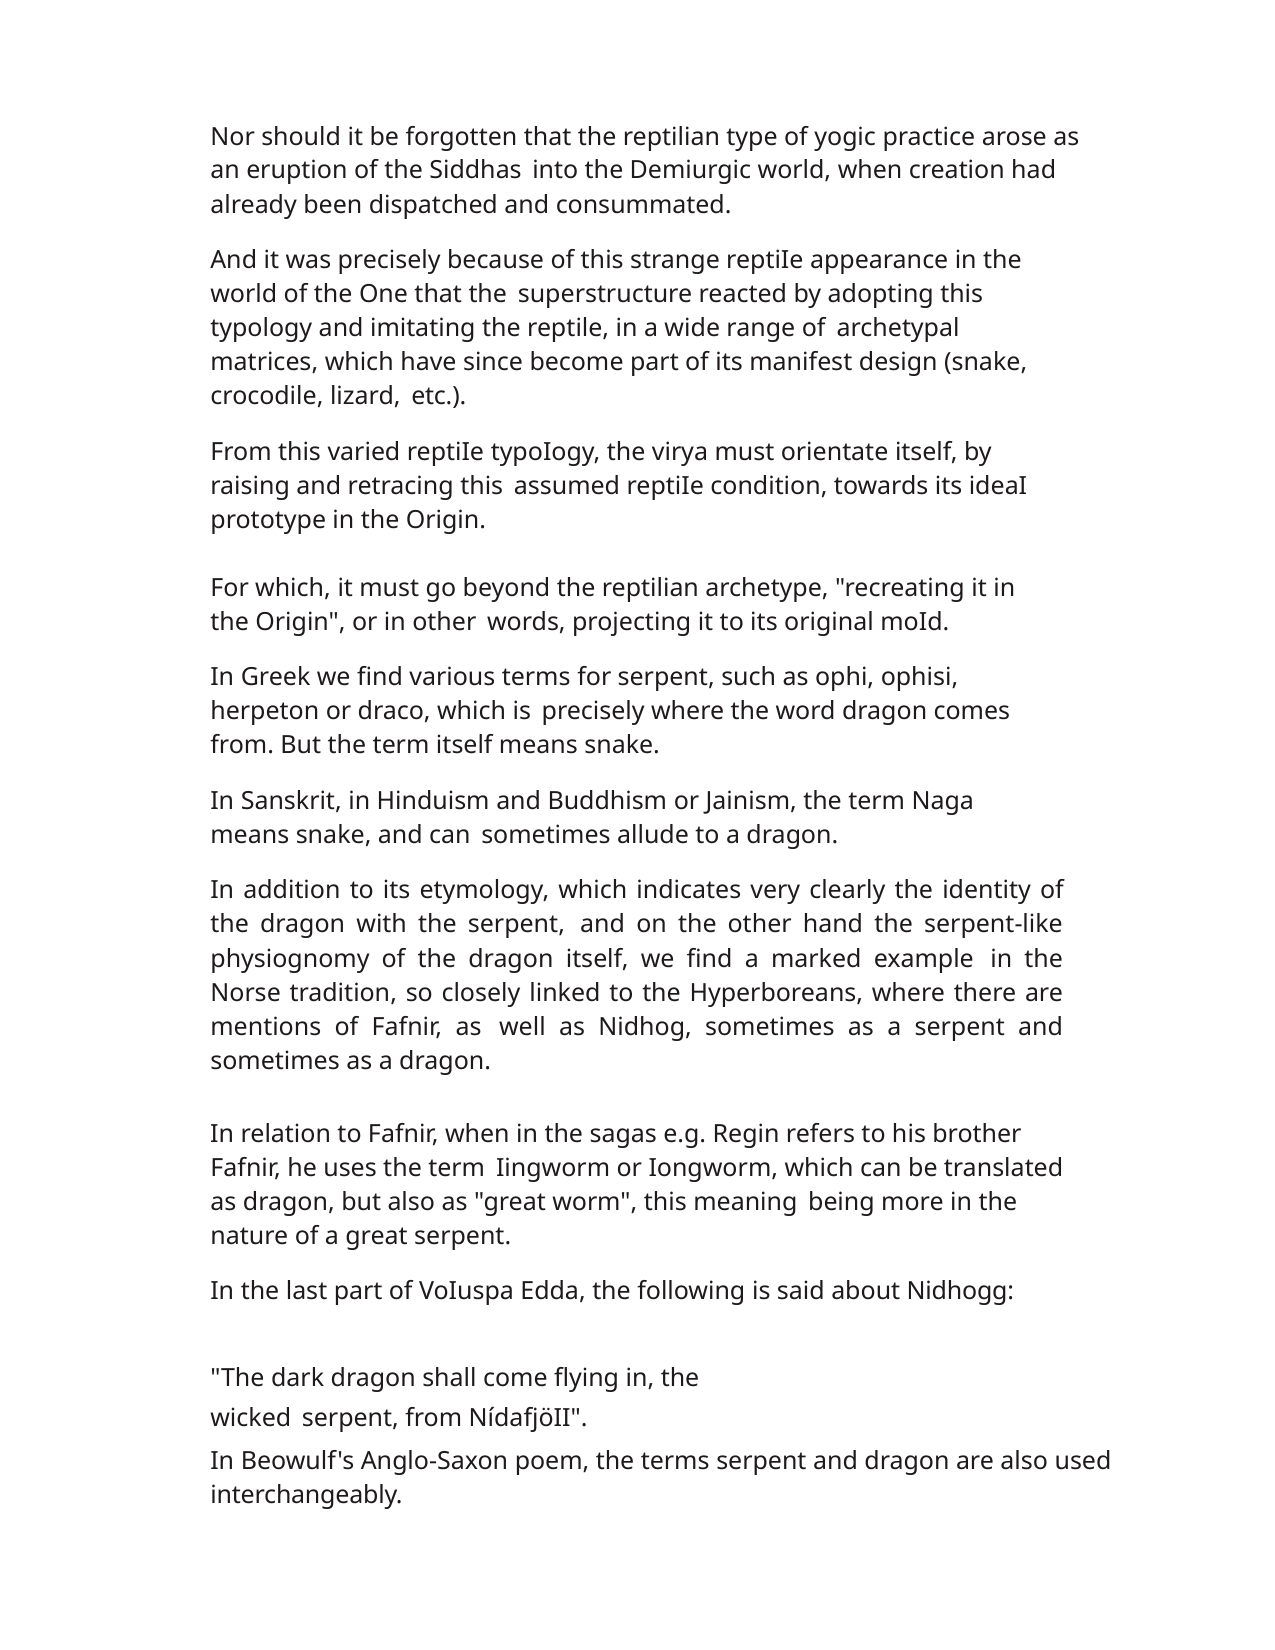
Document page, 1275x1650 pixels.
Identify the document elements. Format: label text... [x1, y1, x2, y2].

text And it was precisely because of this strange reptiIe appearance in the world of the One that the superstructure reacted by adopting this typology and imitating the reptile, in a wide range of archetypal matrices, which have since become part of its manifest design (snake, crocodile, lizard, etc.). [210, 242, 1049, 412]
text In addition to its etymology, which indicates very clearly the identity of the dragon with the serpent, and on the other hand the serpent-like physiognomy of the dragon itself, we find a marked example in the Norse tradition, so closely linked to the Hyperboreans, where there are mentions of Fafnir, as well as Nidhog, sometimes as a serpent and sometimes as a dragon. [210, 872, 1063, 1076]
text For which, it must go beyond the reptilian archetype, "recreating it in the Origin", or in other words, projecting it to its original moId. [210, 569, 1044, 638]
text In relation to Fafnir, when in the sagas e.g. Regin refers to his brother Fafnir, he uses the term Iingworm or Iongworm, which can be translated as dragon, but also as "great worm", this meaning being more in the nature of a great serpent. [210, 1115, 1064, 1252]
text In the last part of VoIuspa Edda, the following is said about Nidhogg: [210, 1273, 1157, 1307]
text In Sanskrit, in Hinduism and Buddhism or Jainism, the term Naga means snake, and can sometimes allude to a dragon. [210, 783, 992, 851]
text From this varied reptiIe typoIogy, the virya must orientate itself, by raising and retracing this assumed reptiIe condition, towards its ideaI prototype in the Origin. [210, 433, 1044, 535]
text In Greek we find various terms for serpent, such as ophi, ophisi, herpeton or draco, which is precisely where the word dragon comes from. But the term itself means snake. [210, 659, 1044, 761]
text In Beowulf's Anglo-Saxon poem, the terms serpent and dragon are also used interchangeably. [210, 1442, 1157, 1511]
text "The dark dragon shall come flying in, the wicked serpent, from NídafjöII". [210, 1354, 753, 1434]
text Nor should it be forgotten that the reptilian type of yogic practice arose as an eruption of the Siddhas into the Demiurgic world, when creation had already been dispatched and consummated. [210, 118, 1092, 220]
